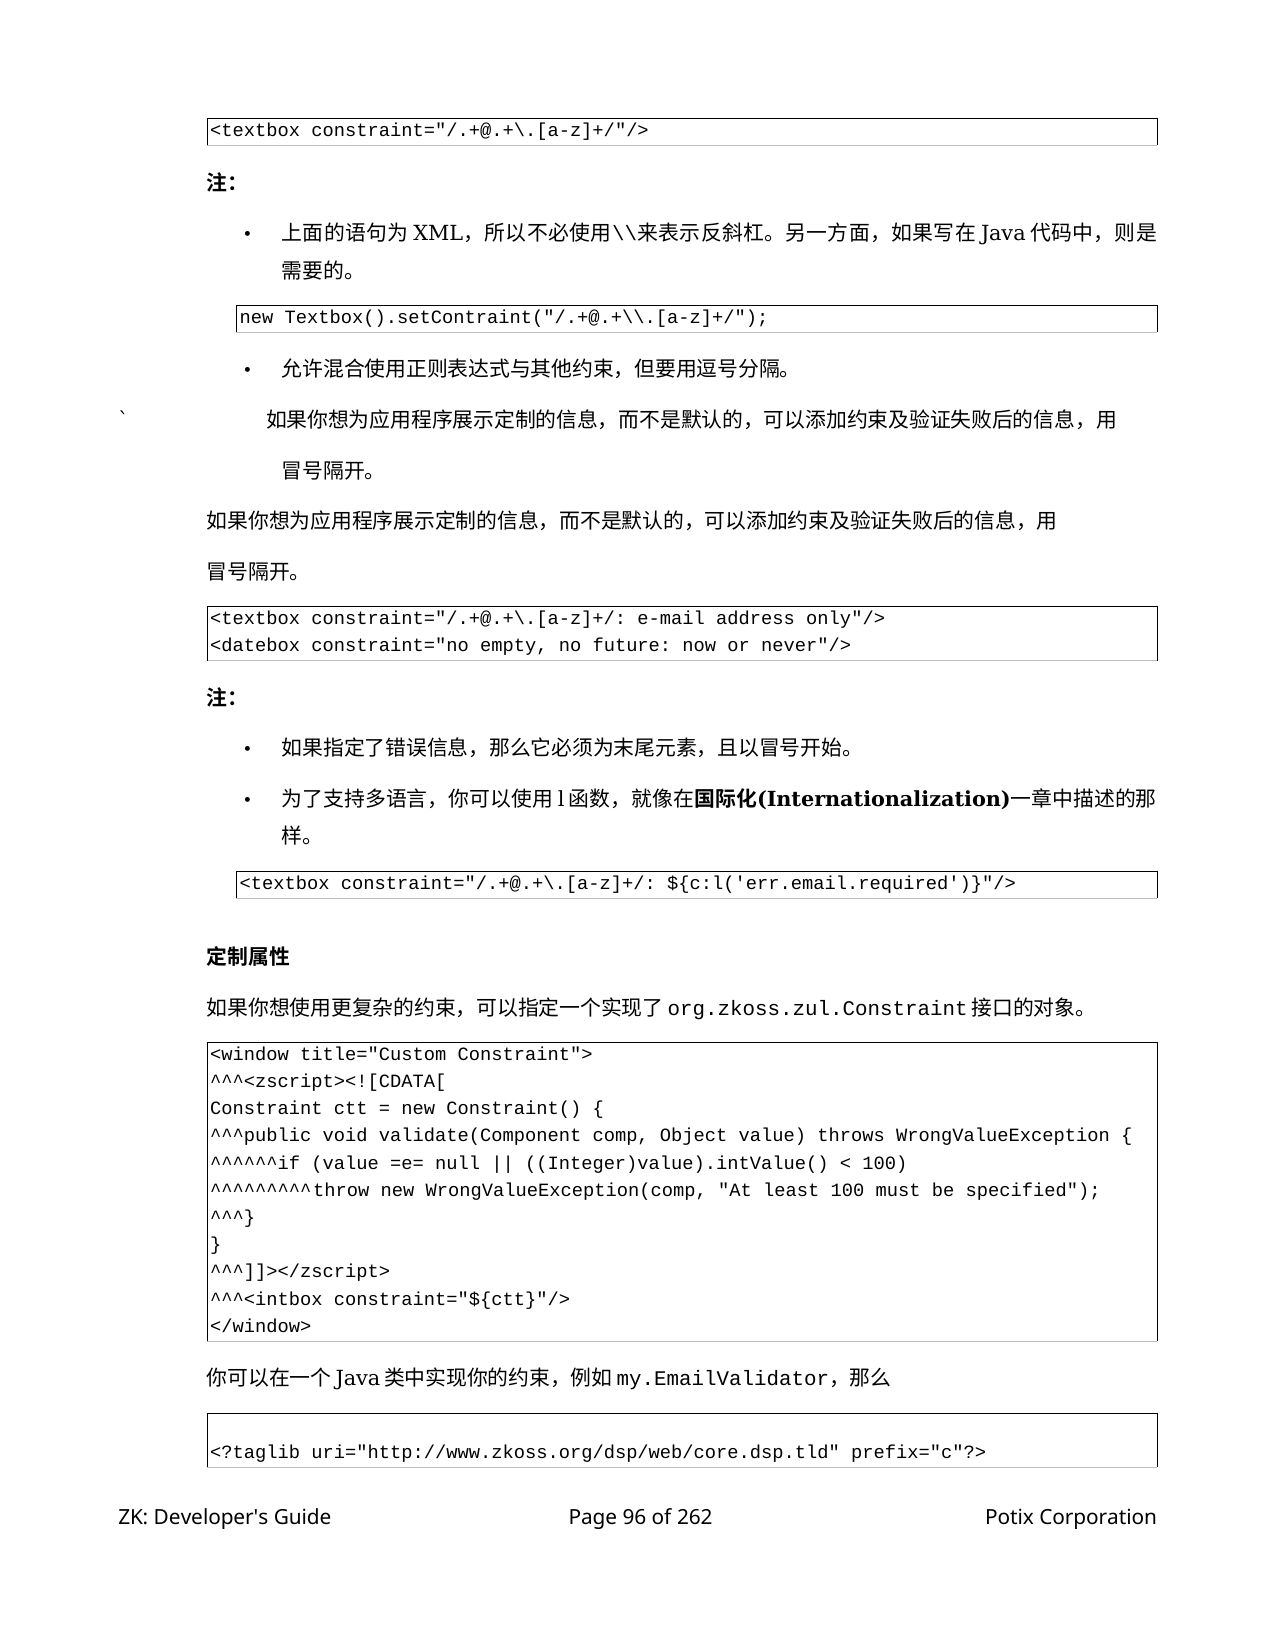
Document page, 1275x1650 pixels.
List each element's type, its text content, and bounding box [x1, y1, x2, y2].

list 如果指定了错误信息，那么它必须为末尾元素，且以冒号开始。 [244, 732, 1157, 762]
text 如果你想使用更复杂的约束，可以指定一个实现了org.zkoss.zul.Constraint接口的对象。 [207, 991, 1157, 1021]
text ^^^]]></zscript> [208, 1259, 1157, 1283]
text ^^^<intbox constraint="${ctt}"/> [208, 1286, 1157, 1311]
text <textbox constraint="/.+@.+\.[a-z]+/"/> [208, 119, 1157, 145]
text ` 如果你想为应用程序展示定制的信息，而不是默认的，可以添加约束及验证失败后的信息，用 [118, 403, 1157, 433]
text 你可以在一个Java类中实现你的约束，例如my.EmailValidator，那么 [207, 1362, 1157, 1392]
text <textbox constraint="/.+@.+\.[a-z]+/: ${c:l('err.email.required')}"/> [237, 872, 1157, 898]
text <window title="Custom Constraint"> [208, 1043, 1157, 1066]
text ^^^public void validate(Component comp, Object value) throws WrongValueException { [208, 1123, 1157, 1148]
text <datebox constraint="no empty, no future: now or never"/> [208, 633, 1157, 660]
list 允许混合使用正则表达式与其他约束，但要用逗号分隔。 [244, 353, 1157, 383]
text ^^^^^^if (value =e= null || ((Integer)value).intValue() < 100) [208, 1151, 1157, 1175]
text ^^^^^^^^^ throw new WrongValueException(comp, "At least 100 must be specified"); [208, 1178, 1157, 1202]
text ^^^} [208, 1205, 1157, 1229]
text Constraint ctt = new Constraint() { [208, 1096, 1157, 1120]
text 注： [207, 681, 1157, 711]
text } [208, 1232, 1157, 1256]
list 为了支持多语言，你可以使用l函数，就像在国际化(Internationalization)一章中描述的那样。 [244, 782, 1157, 850]
list 上面的语句为XML，所以不必使用\\来表示反斜杠。另一方面，如果写在Java代码中，则是需要的。 [244, 217, 1157, 284]
text </window> [208, 1314, 1157, 1341]
text 注： [207, 166, 1157, 196]
text <?taglib uri="http://www.zkoss.org/dsp/web/core.dsp.tld" prefix="c"?> [208, 1439, 1157, 1467]
text new Textbox().setContraint("/.+@.+\\.[a-z]+/"); [237, 306, 1157, 332]
text 冒号隔开。 [207, 555, 1157, 585]
subtitle 定制属性 [207, 940, 1157, 970]
text 如果你想为应用程序展示定制的信息，而不是默认的，可以添加约束及验证失败后的信息，用 [207, 505, 1157, 535]
text <textbox constraint="/.+@.+\.[a-z]+/: e-mail address only"/> [208, 607, 1157, 630]
list 冒号隔开。 [244, 454, 1157, 484]
text ^^^<zscript><![CDATA[ [208, 1069, 1157, 1093]
